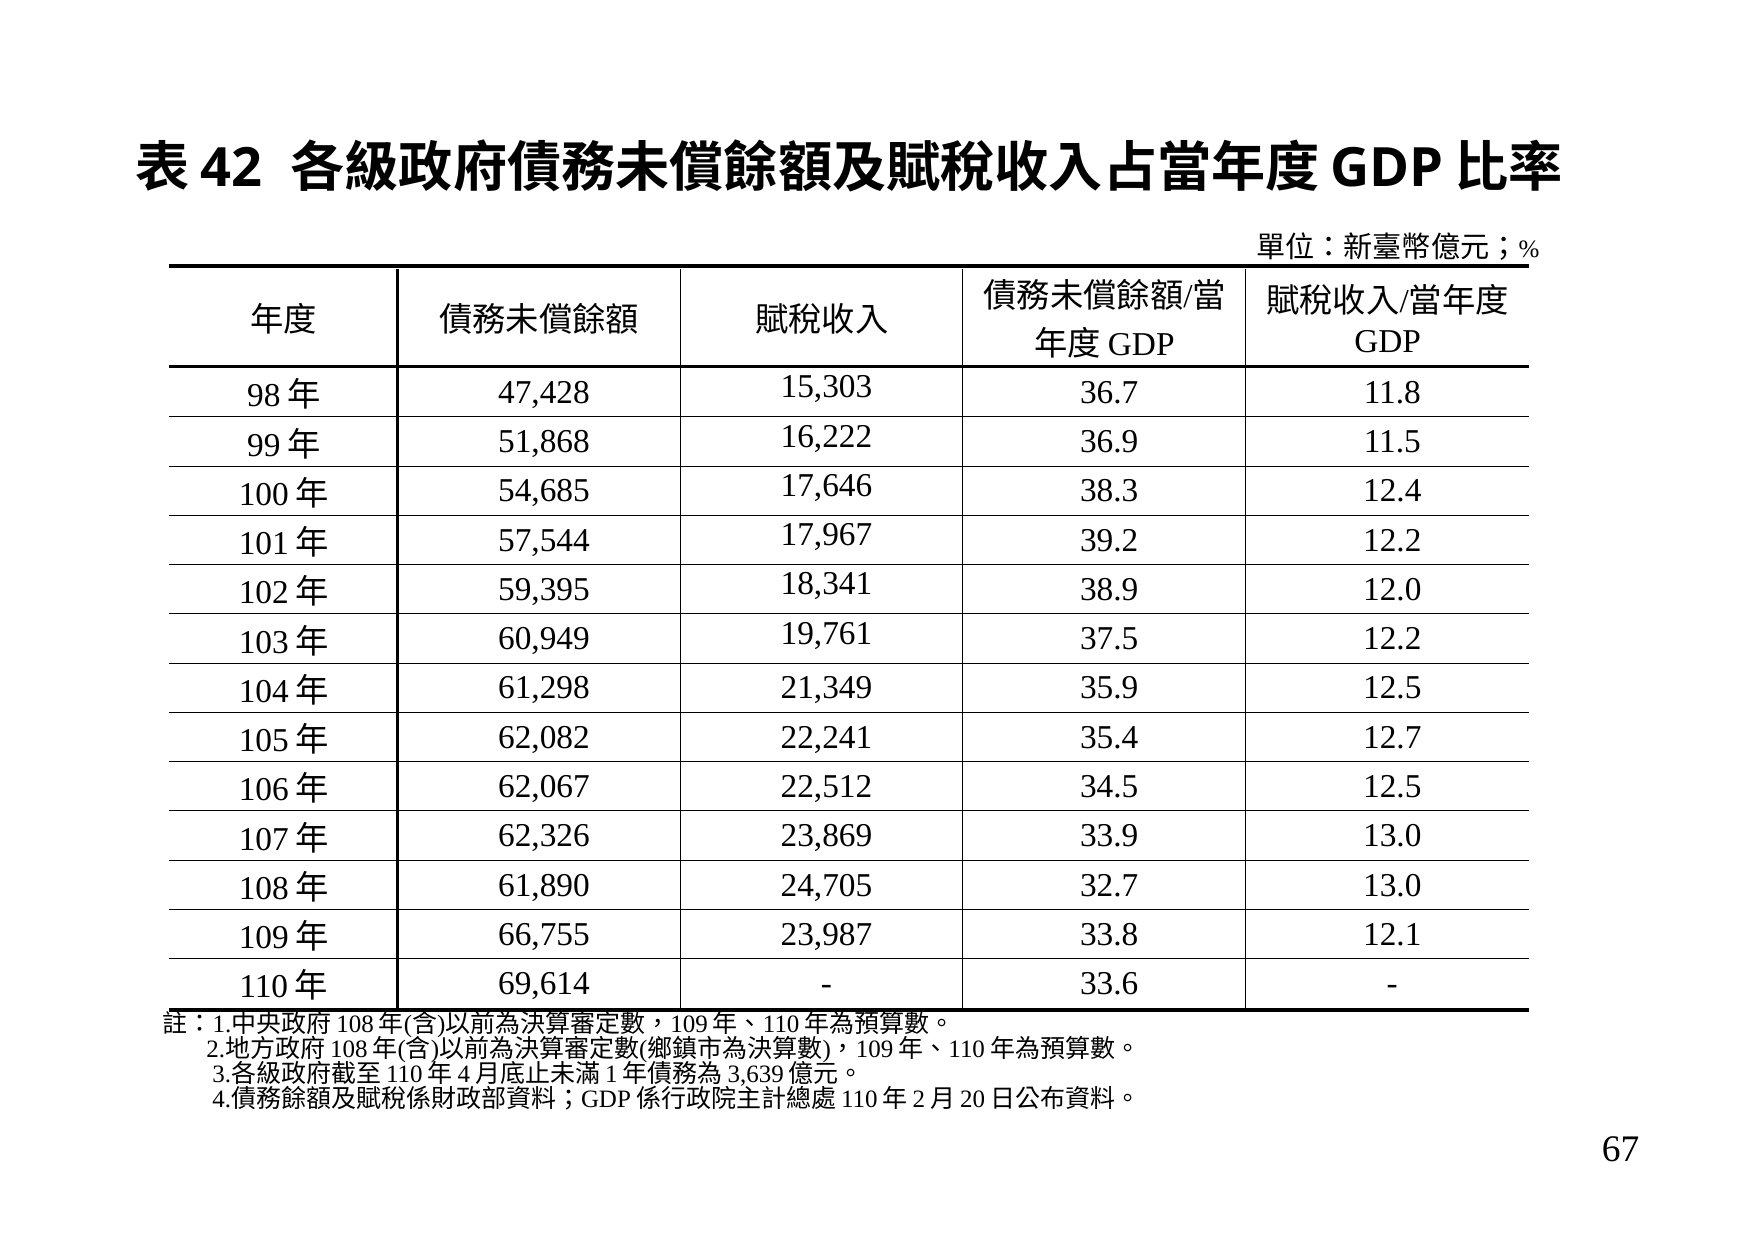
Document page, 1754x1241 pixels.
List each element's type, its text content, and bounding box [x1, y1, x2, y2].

table_cell 34.5 [963, 762, 1245, 810]
table_cell 11.8 [1246, 368, 1529, 416]
text 4.債務餘額及賦稅係財政部資料；GDP係行政院主計總處110年2月20日公布資料。 [59, 1087, 1554, 1112]
table_cell 54,685 [399, 467, 680, 515]
table_cell 35.4 [963, 713, 1245, 761]
table_cell 22,241 [681, 713, 962, 761]
table_cell 23,987 [681, 910, 962, 958]
table_cell 51,868 [399, 417, 680, 466]
table_cell 11.5 [1246, 417, 1529, 466]
table_cell 66,755 [399, 910, 680, 958]
table_cell 99年 [169, 417, 396, 466]
table_cell 108年 [169, 861, 396, 909]
table_cell 101年 [169, 516, 396, 564]
table_cell 16,222 [681, 417, 962, 466]
subtitle 表42 各級政府債務未償餘額及賦稅收入占當年度GDP比率 [59, 107, 1639, 219]
table_cell 98年 [169, 368, 396, 416]
table_cell 32.7 [963, 861, 1245, 909]
table_cell 23,869 [681, 811, 962, 860]
table_cell 69,614 [399, 959, 680, 1007]
table_cell 33.9 [963, 811, 1245, 860]
table_cell 47,428 [399, 368, 680, 416]
table_cell 12.4 [1246, 467, 1529, 515]
table_cell 17,646 [681, 467, 962, 515]
table_cell 35.9 [963, 664, 1245, 712]
table_cell 12.5 [1246, 664, 1529, 712]
table_cell - [681, 959, 962, 1007]
table_cell 39.2 [963, 516, 1245, 564]
table_cell 37.5 [963, 614, 1245, 663]
table_cell 36.7 [963, 368, 1245, 416]
table_cell 18,341 [681, 565, 962, 613]
table_cell 22,512 [681, 762, 962, 810]
table_cell 104年 [169, 664, 396, 712]
table_header 債務未償餘額 [399, 268, 680, 365]
table_header 賦稅收入/當年度GDP [1246, 268, 1529, 365]
table_header 債務未償餘額/當年度GDP [963, 268, 1245, 365]
table_cell 38.3 [963, 467, 1245, 515]
table_cell 33.8 [963, 910, 1245, 958]
table_cell 13.0 [1246, 811, 1529, 860]
table_cell 106年 [169, 762, 396, 810]
table_cell 36.9 [963, 417, 1245, 466]
table_cell 13.0 [1246, 861, 1529, 909]
table_cell 60,949 [399, 614, 680, 663]
table_cell 59,395 [399, 565, 680, 613]
table_cell 12.1 [1246, 910, 1529, 958]
table_cell 109年 [169, 910, 396, 958]
table_cell 105年 [169, 713, 396, 761]
table_cell - [1246, 959, 1529, 1007]
table_cell 12.2 [1246, 516, 1529, 564]
table_cell 12.0 [1246, 565, 1529, 613]
table_cell 103年 [169, 614, 396, 663]
table_cell 24,705 [681, 861, 962, 909]
table_cell 12.7 [1246, 713, 1529, 761]
table_cell 61,890 [399, 861, 680, 909]
table_cell 38.9 [963, 565, 1245, 613]
table_cell 62,082 [399, 713, 680, 761]
table_cell 17,967 [681, 516, 962, 564]
text 單位：新臺幣億元；% [74, 230, 1539, 264]
table_cell 15,303 [681, 368, 962, 416]
text 2.地方政府108年(含)以前為決算審定數(鄉鎮市為決算數)，109年、110年為預算數。 [200, 1037, 1554, 1062]
table_cell 102年 [169, 565, 396, 613]
table_cell 62,326 [399, 811, 680, 860]
table_cell 62,067 [399, 762, 680, 810]
text 3.各級政府截至110年4月底止未滿1年債務為3,639億元。 [59, 1062, 1554, 1087]
table_header 賦稅收入 [681, 268, 962, 365]
table_cell 110年 [169, 959, 396, 1007]
table_cell 100年 [169, 467, 396, 515]
table_cell 33.6 [963, 959, 1245, 1007]
table_cell 107年 [169, 811, 396, 860]
table_cell 12.2 [1246, 614, 1529, 663]
table_cell 61,298 [399, 664, 680, 712]
table_cell 12.5 [1246, 762, 1529, 810]
table_cell 19,761 [681, 614, 962, 663]
table_header 年度 [169, 268, 398, 365]
table_cell 21,349 [681, 664, 962, 712]
text 註：1.中央政府108年(含)以前為決算審定數，109年、110年為預算數。 [162, 1012, 1554, 1037]
table_cell 57,544 [399, 516, 680, 564]
